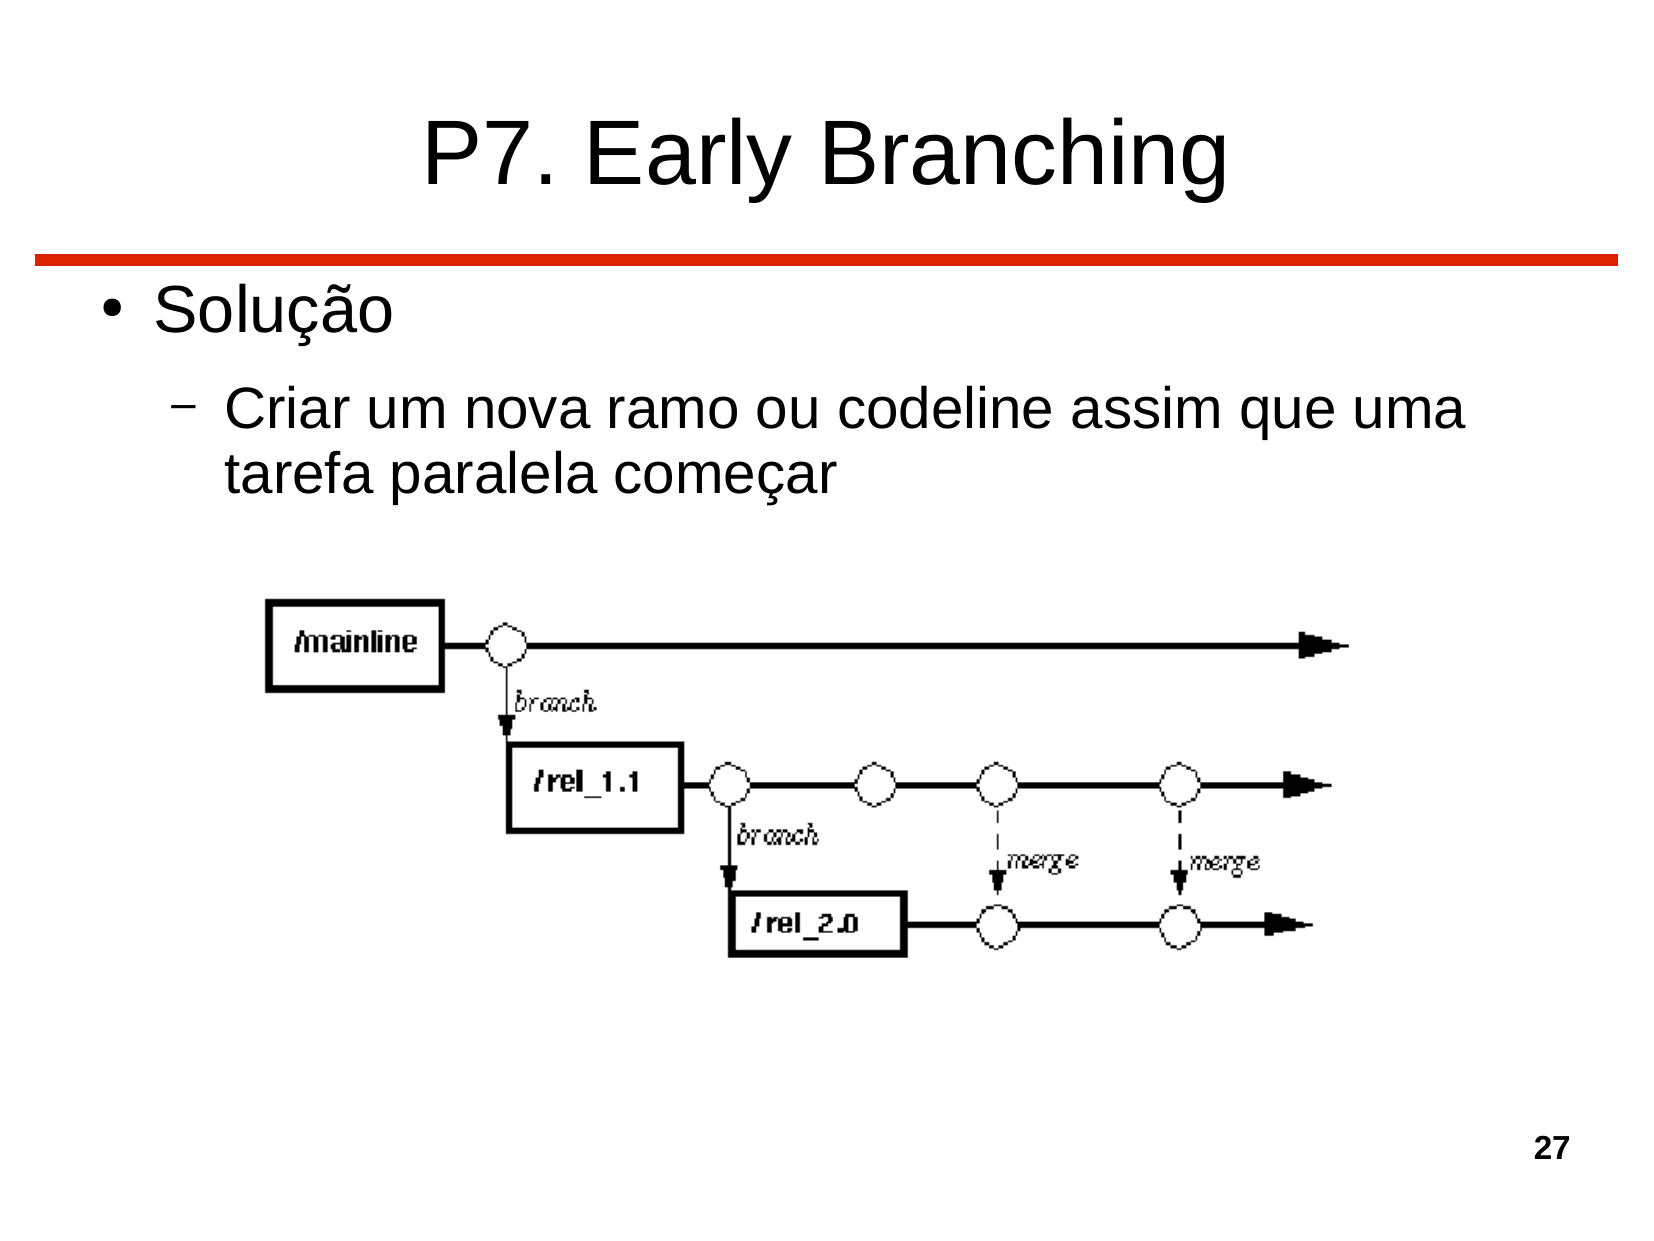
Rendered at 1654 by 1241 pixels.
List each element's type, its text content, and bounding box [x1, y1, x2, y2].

title P7. Early Branching [82, 49, 1571, 257]
picture [256, 582, 1371, 969]
list Solução Criar um nova ramo ou codeline assim que uma tarefa paralela começar [82, 271, 1571, 991]
